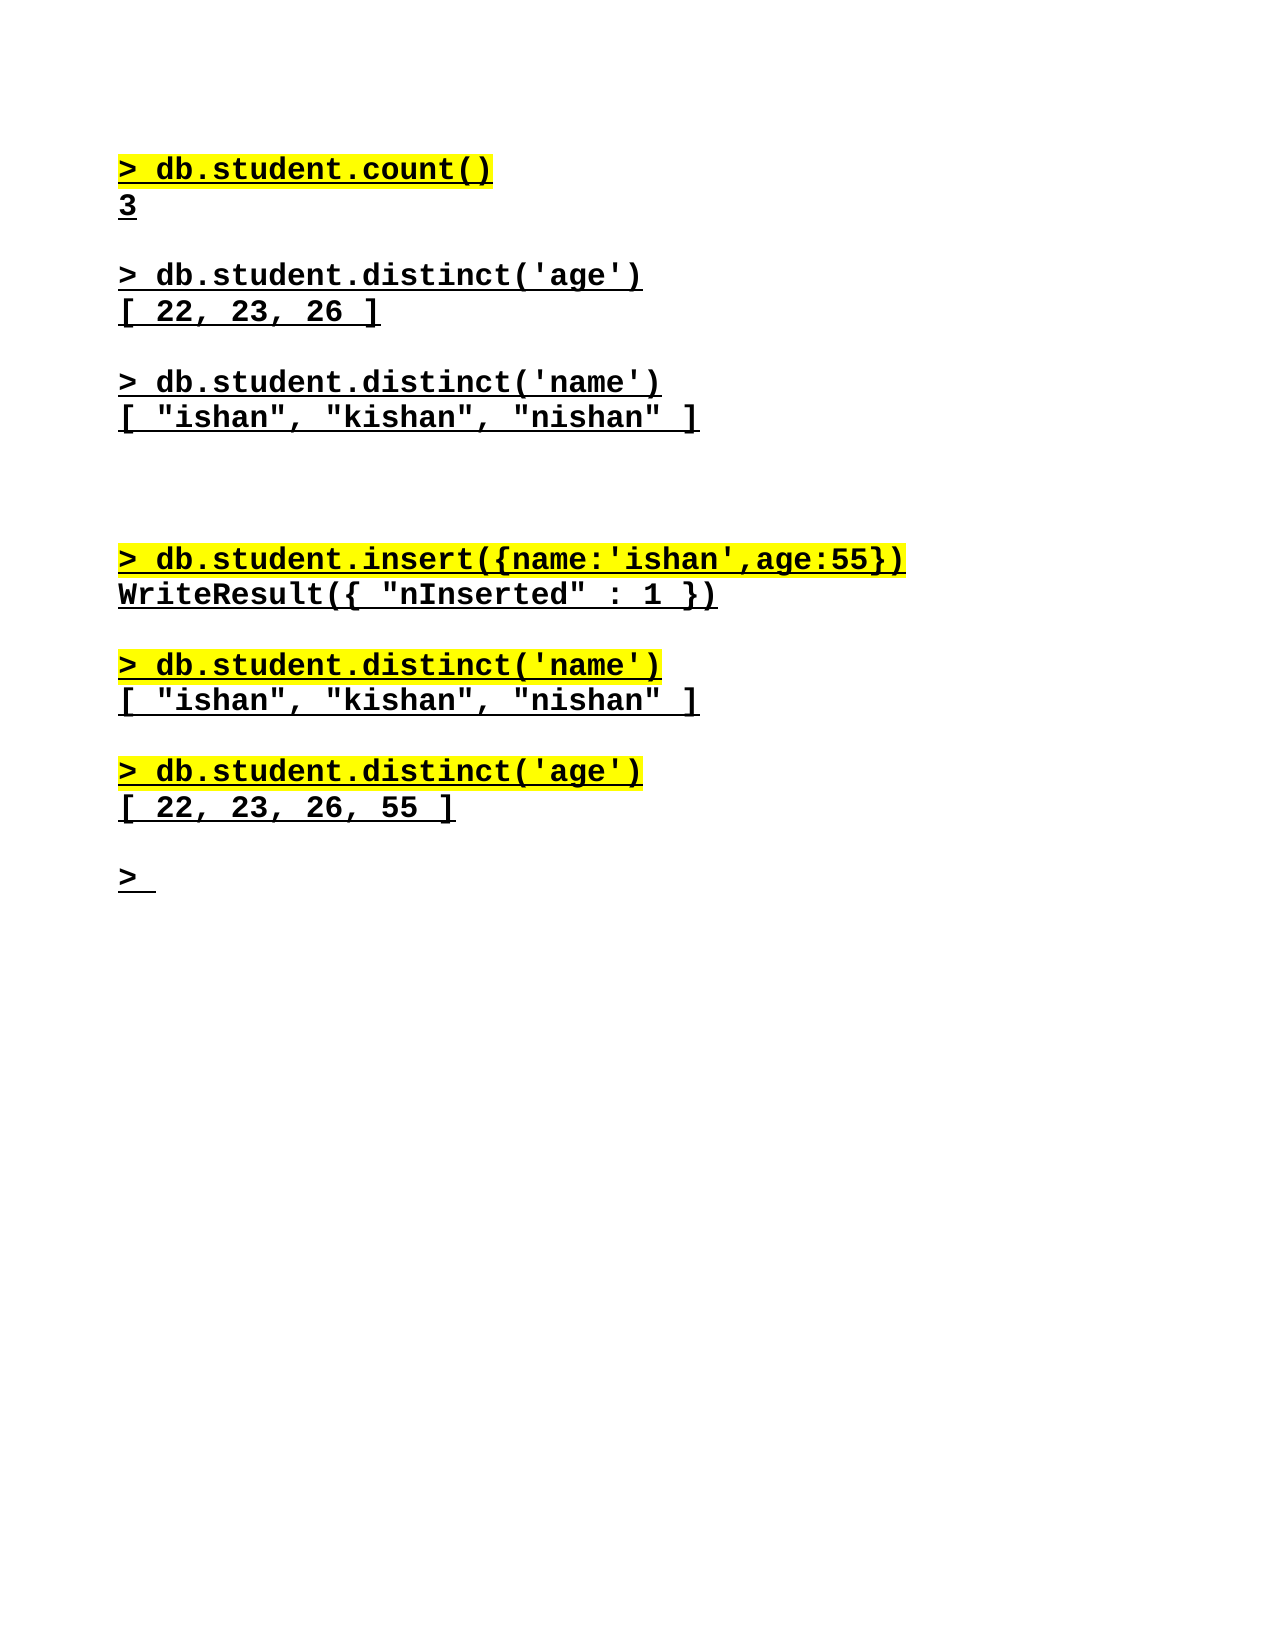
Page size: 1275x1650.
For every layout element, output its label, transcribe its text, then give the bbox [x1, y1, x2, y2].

text > db.student.distinct('age') [118, 756, 1157, 791]
text > db.student.distinct('age') [118, 260, 1157, 295]
text > db.student.count() [118, 153, 1157, 189]
text [ "ishan", "kishan", "nishan" ] [118, 401, 1157, 437]
text WriteResult({ "nInserted" : 1 }) [118, 578, 1157, 614]
text > db.student.distinct('name') [118, 366, 1157, 401]
text 3 [118, 189, 1157, 224]
text [ 22, 23, 26, 55 ] [118, 791, 1157, 826]
text > db.student.insert({name:'ishan',age:55}) [118, 543, 1157, 578]
text > [118, 862, 1157, 897]
text [ 22, 23, 26 ] [118, 295, 1157, 331]
text [ "ishan", "kishan", "nishan" ] [118, 685, 1157, 720]
text > db.student.distinct('name') [118, 649, 1157, 685]
